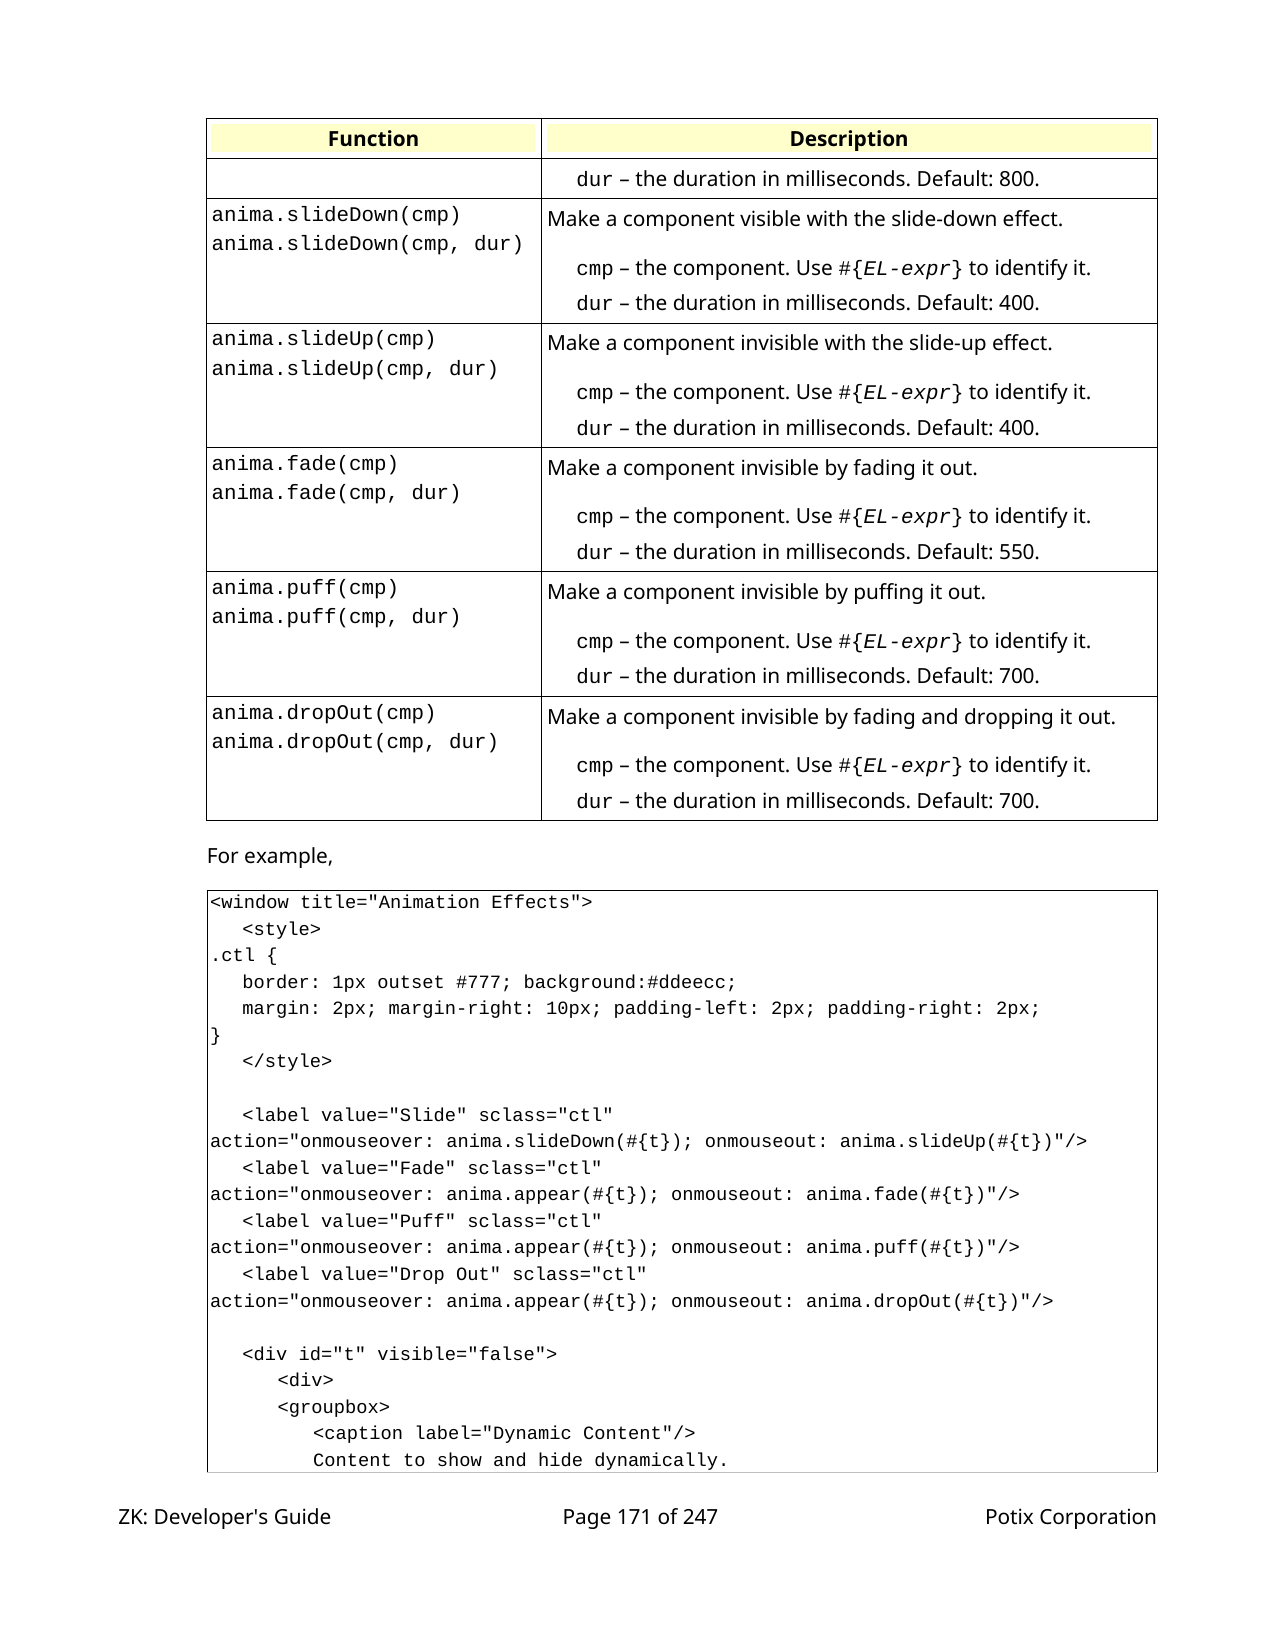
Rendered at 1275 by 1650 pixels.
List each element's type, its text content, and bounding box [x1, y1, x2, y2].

table_header Function [207, 119, 541, 158]
table_cell Make a component visible with the slide-down effect. cmp – the component. Use #{EL-expr} to identify it. dur – the duration in milliseconds. Default: 400. [542, 199, 1157, 323]
table_cell dur – the duration in milliseconds. Default: 800. [542, 159, 1157, 198]
table_cell Make a component invisible by fading and dropping it out. cmp – the component. Use #{EL-expr} to identify it. dur – the duration in milliseconds. Default: 700. [542, 697, 1157, 820]
table_cell Make a component invisible with the slide-up effect. cmp – the component. Use #{EL-expr} to identify it. dur – the duration in milliseconds. Default: 400. [542, 324, 1157, 447]
table_cell [207, 159, 541, 198]
table_cell Make a component invisible by fading it out. cmp – the component. Use #{EL-expr} to identify it. dur – the duration in milliseconds. Default: 550. [542, 448, 1157, 571]
table_cell anima.fade(cmp) anima.fade(cmp, dur) [207, 448, 541, 571]
table_cell anima.slideDown(cmp) anima.slideDown(cmp, dur) [207, 199, 541, 323]
table_cell anima.dropOut(cmp) anima.dropOut(cmp, dur) [207, 697, 541, 820]
text <window title="Animation Effects"> <style> .ctl { border: 1px outset #777; background:#ddeecc; margin: 2px; margin-right: 10px; padding-left: 2px; padding-right: 2px; } </style> <label value="Slide" sclass="ctl" action="onmouseover: anima.slideDown(#{t}); onmouseout: anima.slideUp(#{t})"/> <label value="Fade" sclass="ctl" action="onmouseover: anima.appear(#{t}); onmouseout: anima.fade(#{t})"/> <label value="Puff" sclass="ctl" action="onmouseover: anima.appear(#{t}); onmouseout: anima.puff(#{t})"/> <label value="Drop Out" sclass="ctl" action="onmouseover: anima.appear(#{t}); onmouseout: anima.dropOut(#{t})"/> <div id="t" visible="false"> <div> <groupbox> <caption label="Dynamic Content"/> Content to show and hide dynamically. [208, 891, 1157, 1472]
table_header Description [542, 119, 1157, 158]
table_cell anima.puff(cmp) anima.puff(cmp, dur) [207, 572, 541, 696]
text For example, [207, 841, 1157, 869]
table_cell anima.slideUp(cmp) anima.slideUp(cmp, dur) [207, 324, 541, 447]
table_cell Make a component invisible by puffing it out. cmp – the component. Use #{EL-expr} to identify it. dur – the duration in milliseconds. Default: 700. [542, 572, 1157, 696]
